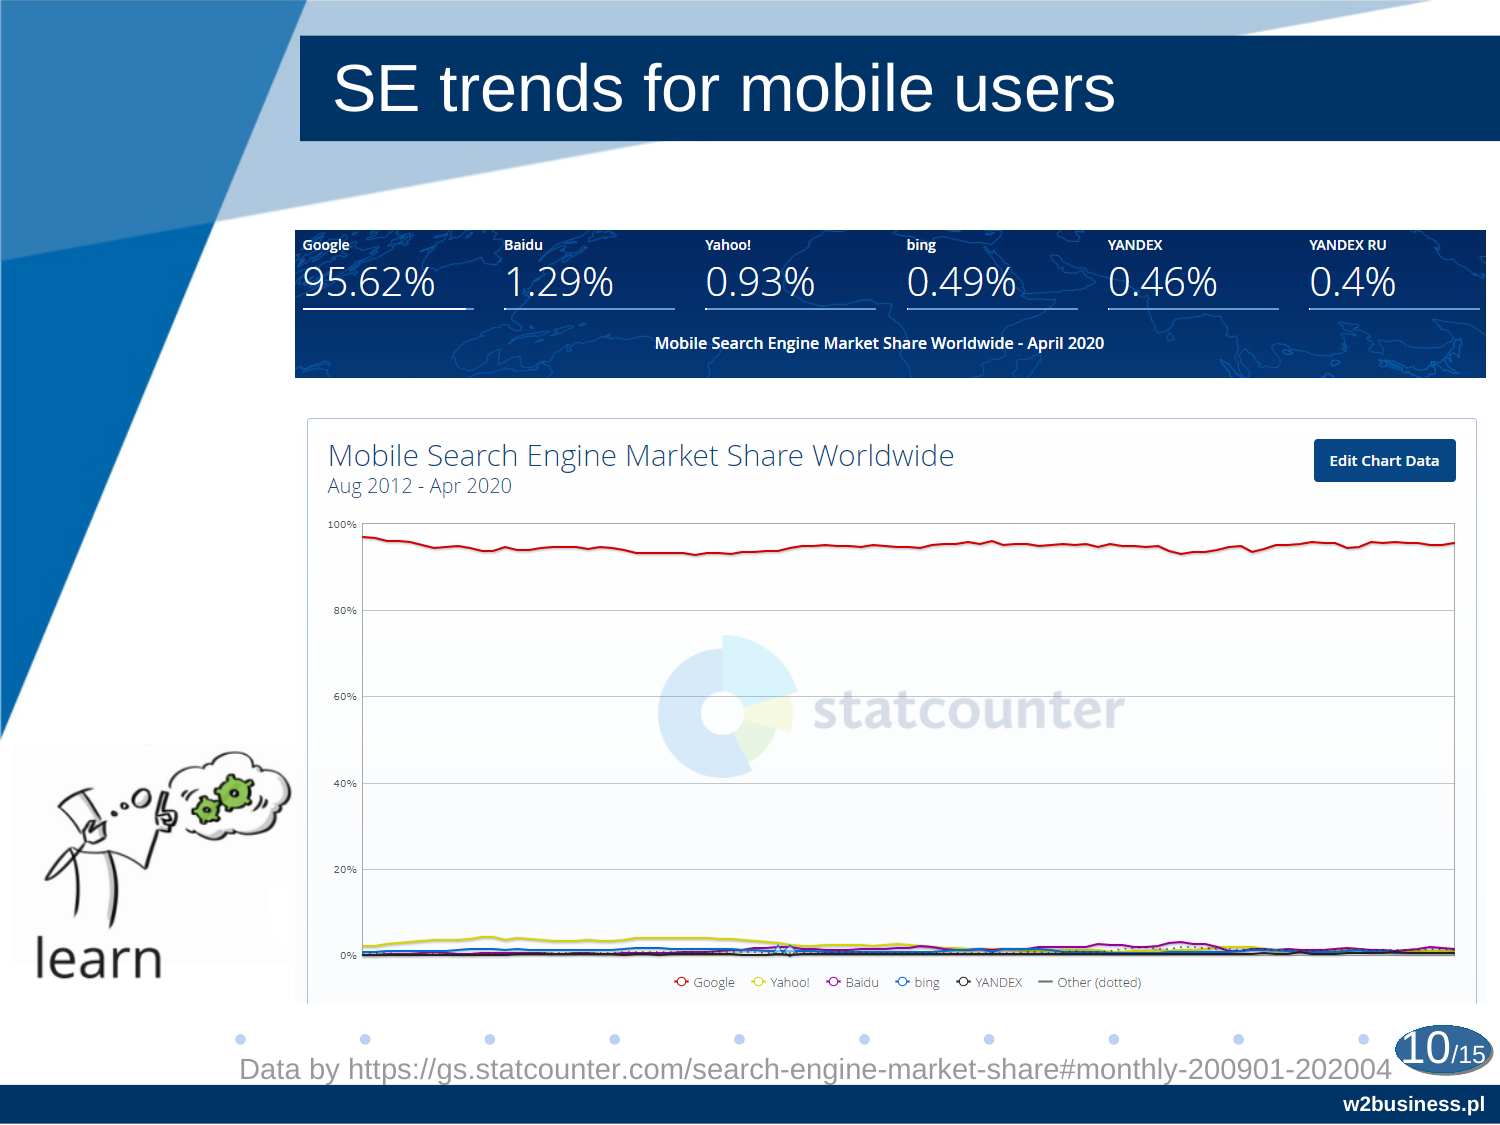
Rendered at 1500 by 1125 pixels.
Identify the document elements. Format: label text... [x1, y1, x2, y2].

text_box Data by https://gs.statcounter.com/search-engine-market-share#monthly-200901-202004 [224, 1045, 1465, 1105]
title SE trends for mobile users [300, 35, 1500, 142]
picture [0, 0, 1500, 1004]
